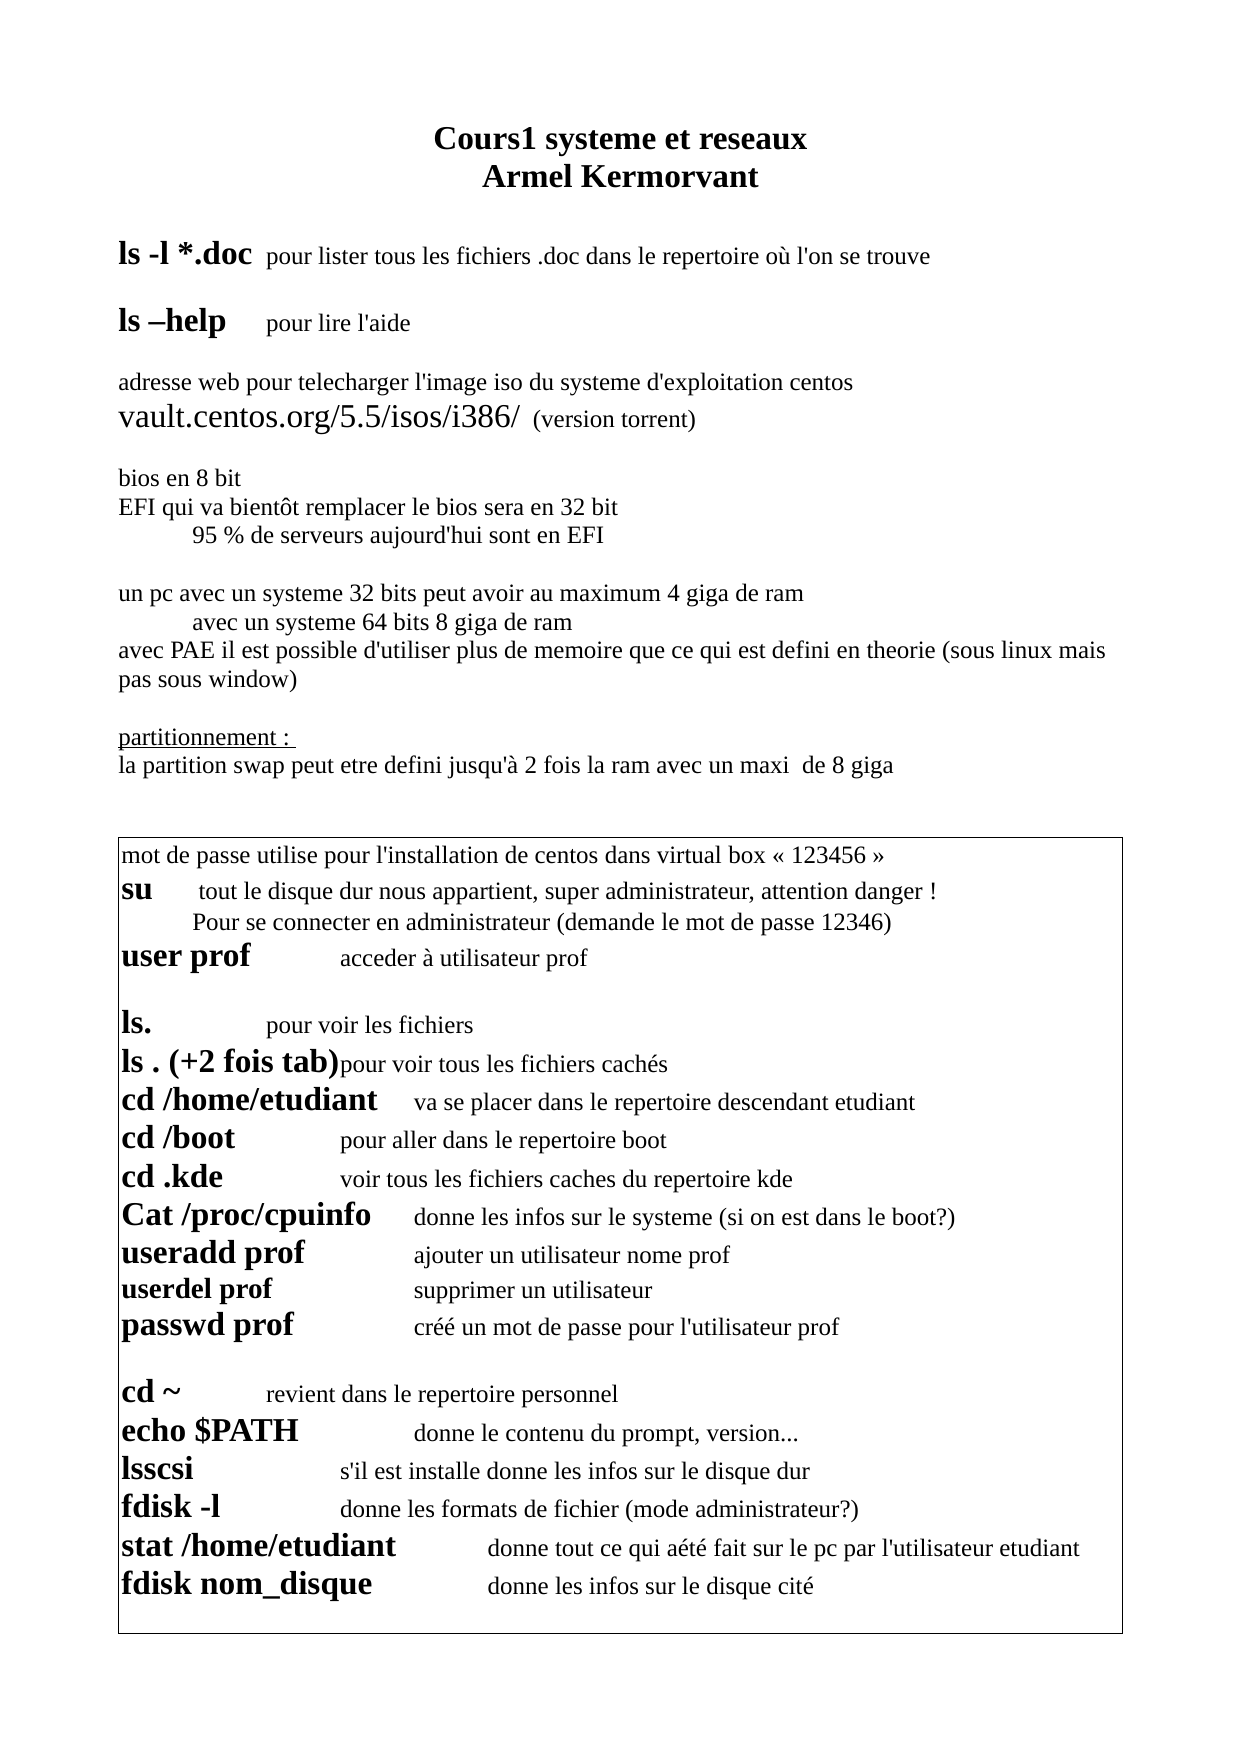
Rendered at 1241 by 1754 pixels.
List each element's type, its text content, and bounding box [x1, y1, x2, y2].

text fdisk nom_disque donne les infos sur le disque cité [119, 1560, 1122, 1602]
text userdel prof supprimer un utilisateur [119, 1268, 1122, 1302]
text cd /home/etudiant va se placer dans le repertoire descendant etudiant [119, 1076, 1122, 1115]
text partitionnement : [118, 722, 1122, 751]
text user prof acceder à utilisateur prof [119, 933, 1122, 974]
text fdisk -l donne les formats de fichier (mode administrateur?) [119, 1484, 1122, 1522]
text vault.centos.org/5.5/isos/i386/ (version torrent) [118, 396, 1122, 434]
text avec un systeme 64 bits 8 giga de ram [118, 607, 1122, 636]
text 95 % de serveurs aujourd'hui sont en EFI [118, 521, 1122, 549]
text EFI qui va bientôt remplacer le bios sera en 32 bit [118, 492, 1122, 521]
text cd ~ revient dans le repertoire personnel [119, 1369, 1122, 1407]
text su tout le disque dur nous appartient, super administrateur, attention danger ! [119, 866, 1122, 904]
text mot de passe utilise pour l'installation de centos dans virtual box « 123456 » [119, 838, 1122, 866]
text ls . (+2 fois tab) pour voir tous les fichiers cachés [119, 1038, 1122, 1076]
text passwd prof créé un mot de passe pour l'utilisateur prof [119, 1302, 1122, 1343]
text ls. pour voir les fichiers [119, 1000, 1122, 1038]
text cd .kde voir tous les fichiers caches du repertoire kde [119, 1153, 1122, 1191]
text avec PAE il est possible d'utiliser plus de memoire que ce qui est defini en theorie (sous linux mais pas sous window) [118, 636, 1122, 693]
text Cat /proc/cpuinfo donne les infos sur le systeme (si on est dans le boot?) [119, 1191, 1122, 1230]
text adresse web pour telecharger l'image iso du systeme d'exploitation centos [118, 367, 1122, 396]
text stat /home/etudiant donne tout ce qui aété fait sur le pc par l'utilisateur etudiant [119, 1522, 1122, 1560]
text la partition swap peut etre defini jusqu'à 2 fois la ram avec un maxi de 8 giga [118, 751, 1122, 779]
text Pour se connecter en administrateur (demande le mot de passe 12346) [119, 904, 1122, 933]
text cd /boot pour aller dans le repertoire boot [119, 1115, 1122, 1153]
text lsscsi s'il est installe donne les infos sur le disque dur [119, 1445, 1122, 1484]
text un pc avec un systeme 32 bits peut avoir au maximum 4 giga de ram [118, 578, 1122, 607]
text ls -l *.doc pour lister tous les fichiers .doc dans le repertoire où l'on se trouve [118, 233, 1122, 271]
text ls –help pour lire l'aide [118, 300, 1122, 338]
text Cours1 systeme et reseaux [118, 118, 1122, 156]
text bios en 8 bit [118, 463, 1122, 492]
text useradd prof ajouter un utilisateur nome prof [119, 1230, 1122, 1268]
text Armel Kermorvant [118, 156, 1122, 195]
text echo $PATH donne le contenu du prompt, version... [119, 1407, 1122, 1445]
